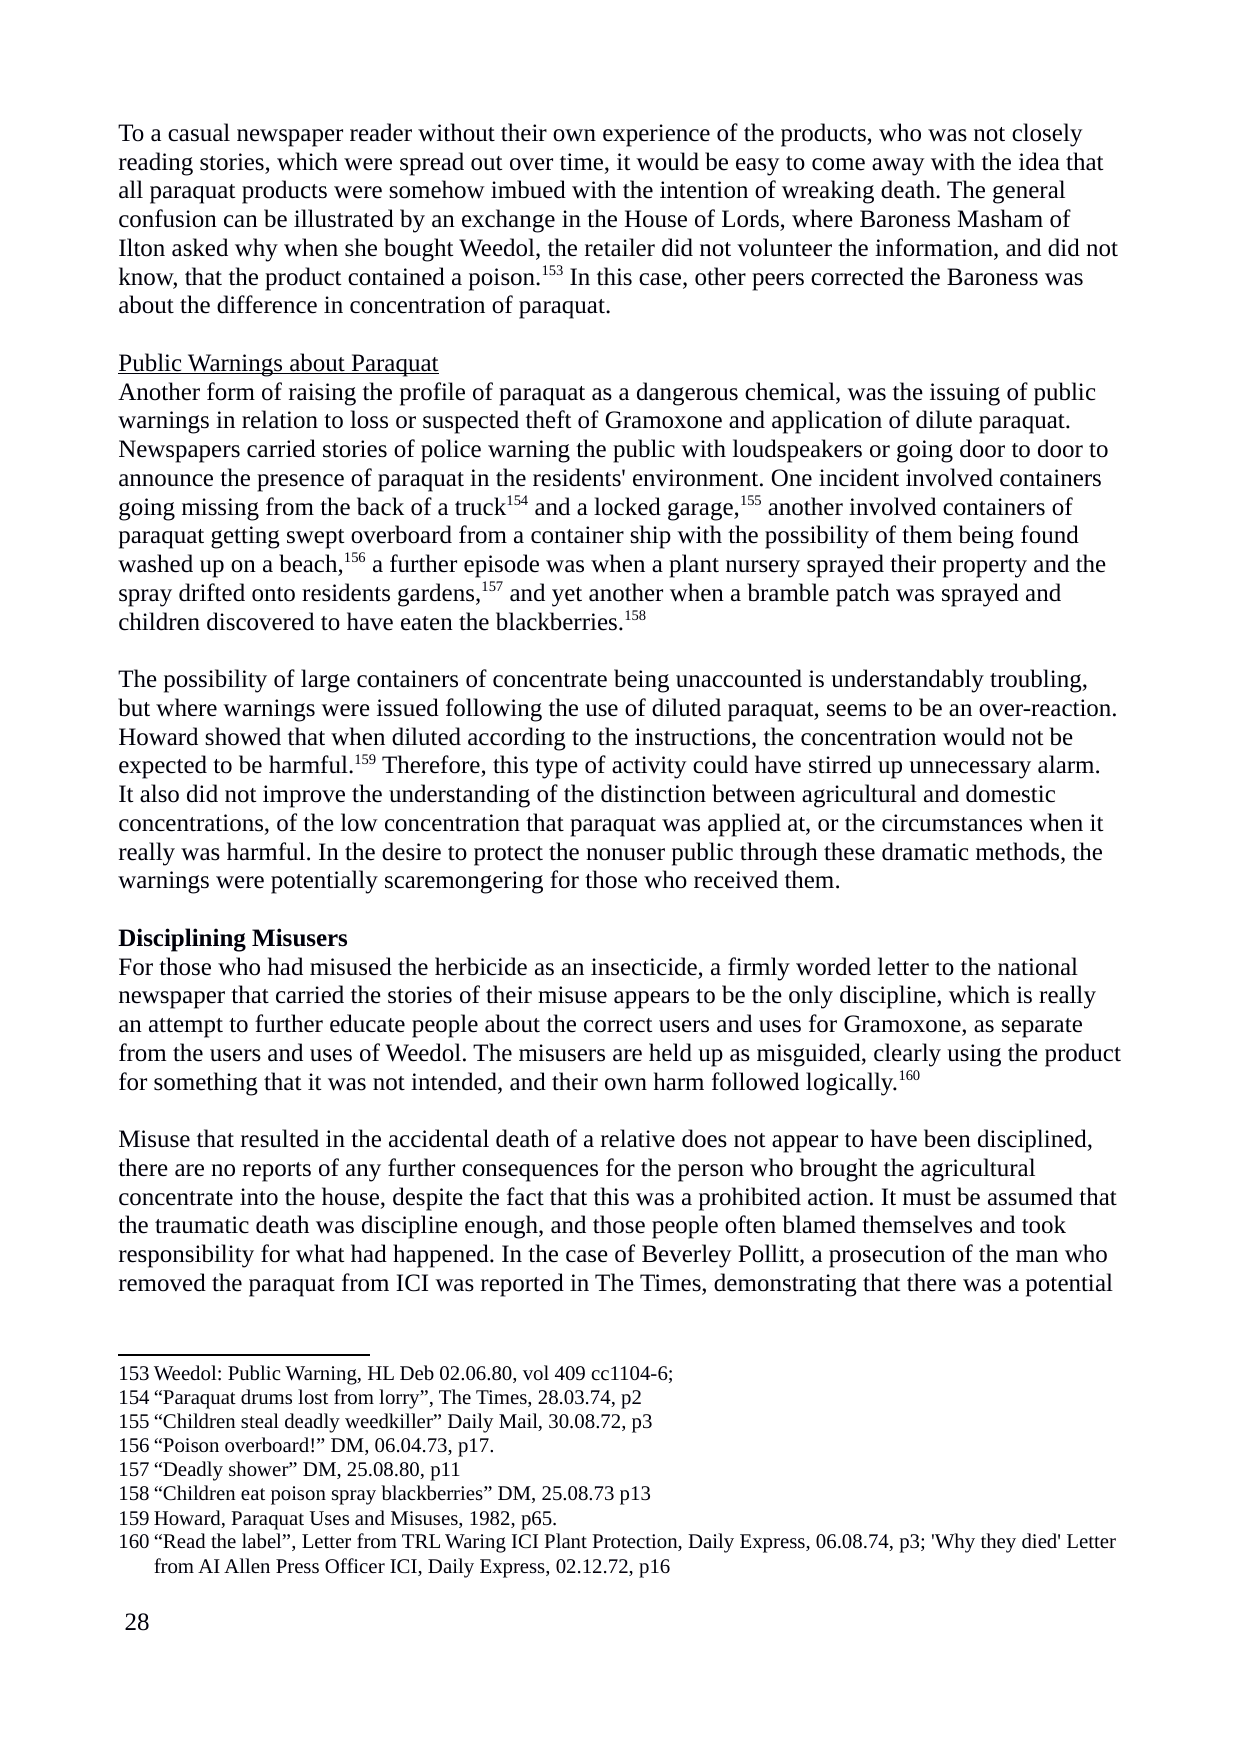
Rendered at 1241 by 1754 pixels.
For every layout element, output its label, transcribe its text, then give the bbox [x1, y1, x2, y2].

text “Deadly shower” DM, 25.08.80, p11 [118, 1457, 1122, 1481]
text Howard, Paraquat Uses and Misuses, 1982, p65. [118, 1505, 1122, 1529]
text Public Warnings about Paraquat [118, 348, 1122, 377]
text “Paraquat drums lost from lorry”, The Times, 28.03.74, p2 [118, 1385, 1122, 1409]
text “Poison overboard!” DM, 06.04.73, p17. [118, 1433, 1122, 1457]
text For those who had misused the herbicide as an insecticide, a firmly worded letter to the national newspaper that carried the stories of their misuse appears to be the only discipline, which is really an attempt to further educate people about the correct users and uses for Gramoxone, as separate from the users and uses of Weedol. The misusers are held up as misguided, clearly using the product for something that it was not intended, and their own harm followed logically. [118, 952, 1122, 1096]
text The possibility of large containers of concentrate being unaccounted is understandably troubling, but where warnings were issued following the use of diluted paraquat, seems to be an over-reaction. Howard showed that when diluted according to the instructions, the concentration would not be expected to be harmful. Therefore, this type of activity could have stirred up unnecessary alarm. It also did not improve the understanding of the distinction between agricultural and domestic concentrations, of the low concentration that paraquat was applied at, or the circumstances when it really was harmful. In the desire to protect the nonuser public through these dramatic methods, the warnings were potentially scaremongering for those who received them. [118, 664, 1122, 894]
text Another form of raising the profile of paraquat as a dangerous chemical, was the issuing of public warnings in relation to loss or suspected theft of Gramoxone and application of dilute paraquat. Newspapers carried stories of police warning the public with loudspeakers or going door to door to announce the presence of paraquat in the residents' environment. One incident involved containers going missing from the back of a truck and a locked garage, another involved containers of paraquat getting swept overboard from a container ship with the possibility of them being found washed up on a beach, a further episode was when a plant nursery sprayed their property and the spray drifted onto residents gardens, and yet another when a bramble patch was sprayed and children discovered to have eaten the blackberries. [118, 377, 1122, 636]
text To a casual newspaper reader without their own experience of the products, who was not closely reading stories, which were spread out over time, it would be easy to come away with the idea that all paraquat products were somehow imbued with the intention of wreaking death. The general confusion can be illustrated by an exchange in the House of Lords, where Baroness Masham of Ilton asked why when she bought Weedol, the retailer did not volunteer the information, and did not know, that the product contained a poison. In this case, other peers corrected the Baroness was about the difference in concentration of paraquat. [118, 118, 1122, 319]
text Disciplining Misusers [118, 923, 1122, 952]
text “Children eat poison spray blackberries” DM, 25.08.73 p13 [118, 1481, 1122, 1505]
text Misuse that resulted in the accidental death of a relative does not appear to have been disciplined, there are no reports of any further consequences for the person who brought the agricultural concentrate into the house, despite the fact that this was a prohibited action. It must be assumed that the traumatic death was discipline enough, and those people often blamed themselves and took responsibility for what had happened. In the case of Beverley Pollitt, a prosecution of the man who removed the paraquat from ICI was reported in The Times, demonstrating that there was a potential [118, 1124, 1122, 1297]
text “Read the label”, Letter from TRL Waring ICI Plant Protection, Daily Express, 06.08.74, p3; 'Why they died' Letter from AI Allen Press Officer ICI, Daily Express, 02.12.72, p16 [118, 1529, 1122, 1578]
text Weedol: Public Warning, HL Deb 02.06.80, vol 409 cc1104-6; [118, 1361, 1122, 1385]
text “Children steal deadly weedkiller” Daily Mail, 30.08.72, p3 [118, 1409, 1122, 1433]
